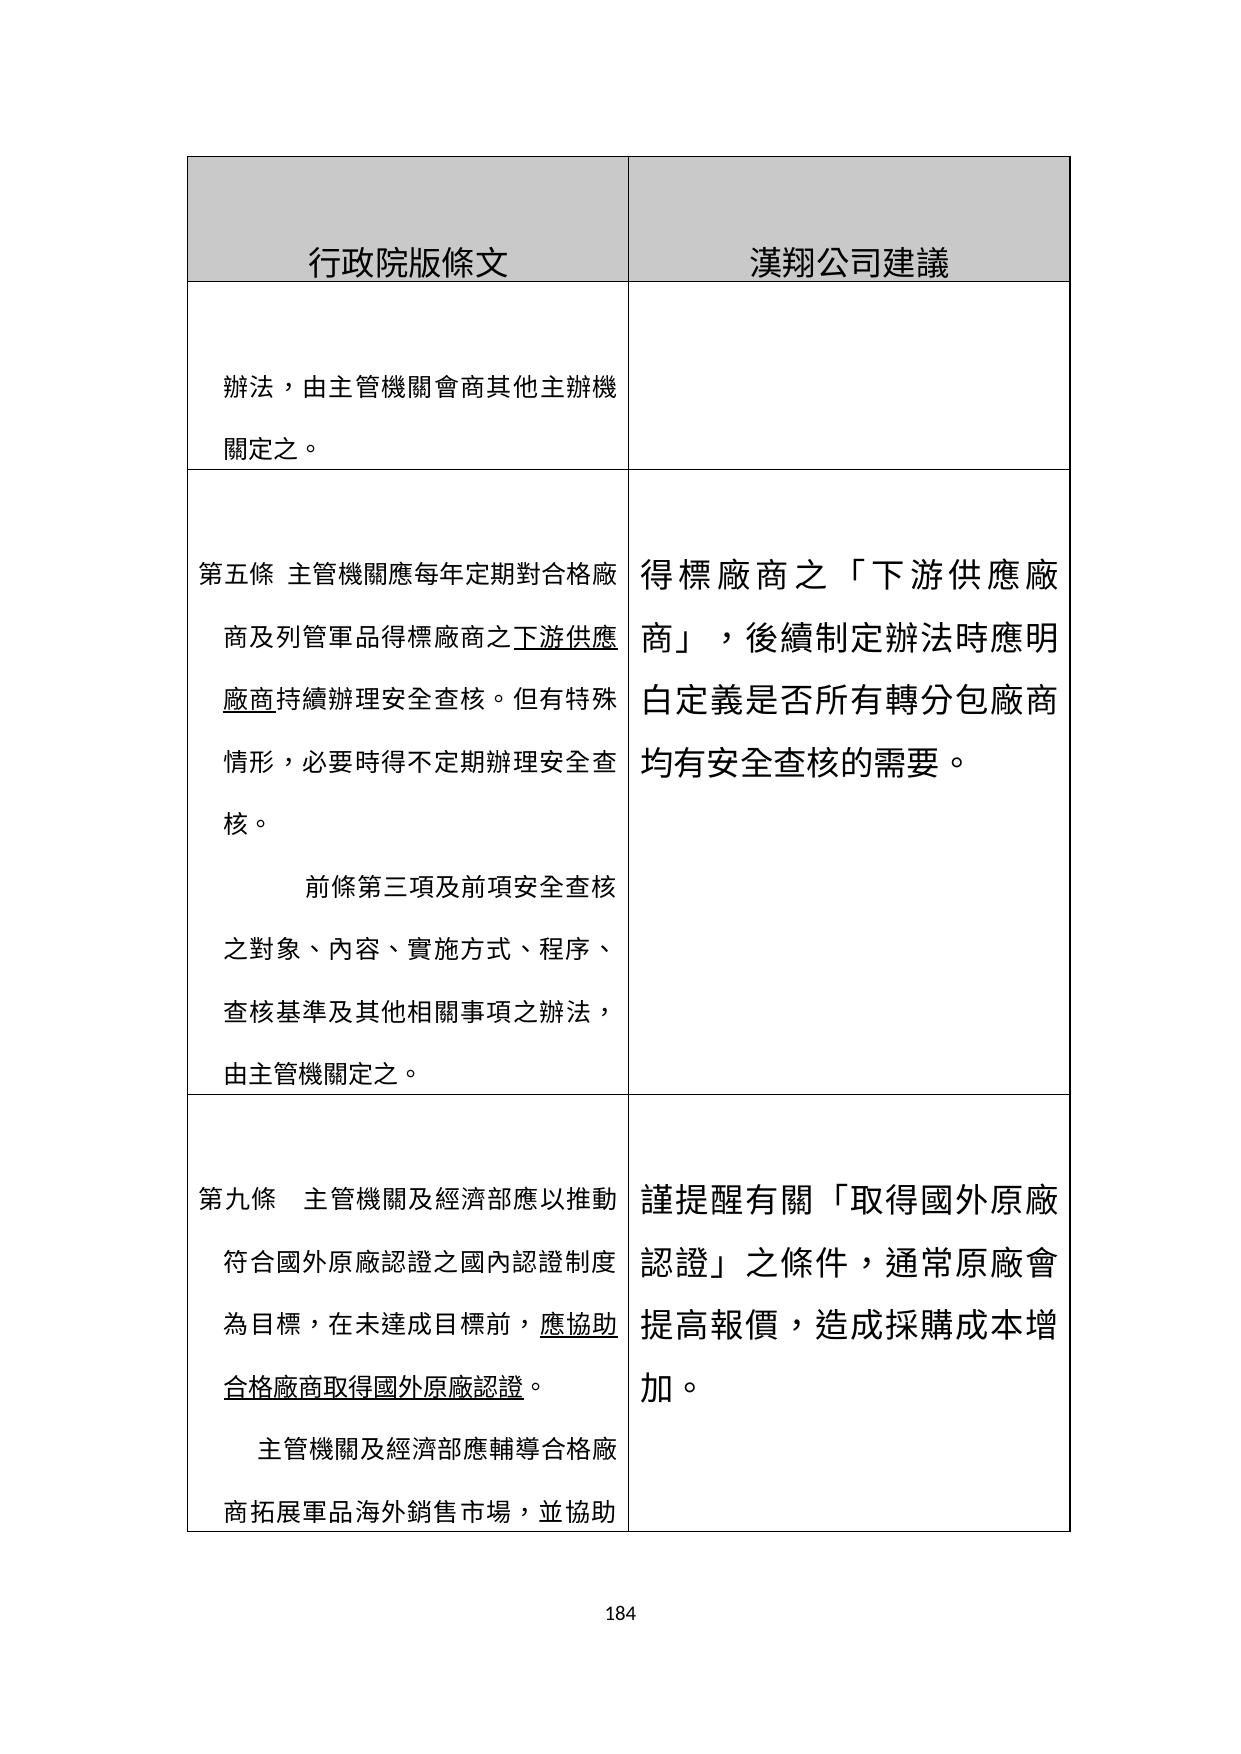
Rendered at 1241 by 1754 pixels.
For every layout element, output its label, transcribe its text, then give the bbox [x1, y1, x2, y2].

table_cell 第五條 主管機關應每年定期對合格廠商及列管軍品得標廠商之下游供應廠商持續辦理安全查核。但有特殊情形，必要時得不定期辦理安全查核。 前條第三項及前項安全查核之對象、內容、實施方式、程序、查核基準及其他相關事項之辦法，由主管機關定之。 [188, 470, 628, 1094]
table_header 漢翔公司建議 [629, 157, 1069, 281]
table_cell 謹提醒有關「取得國外原廠認證」之條件，通常原廠會提高報價，造成採購成本增加。 [629, 1095, 1069, 1531]
table_header 行政院版條文 [188, 157, 628, 281]
table_cell 得標廠商之「下游供應廠商」，後續制定辦法時應明白定義是否所有轉分包廠商均有安全查核的需要。 [629, 470, 1069, 1094]
table_cell 辦法，由主管機關會商其他主辦機關定之。 [188, 282, 628, 469]
table_cell 第九條 主管機關及經濟部應以推動符合國外原廠認證之國內認證制度為目標，在未達成目標前，應協助合格廠商取得國外原廠認證。 主管機關及經濟部應輔導合格廠商拓展軍品海外銷售市場，並協助 [188, 1095, 628, 1531]
table_cell [629, 282, 1069, 469]
